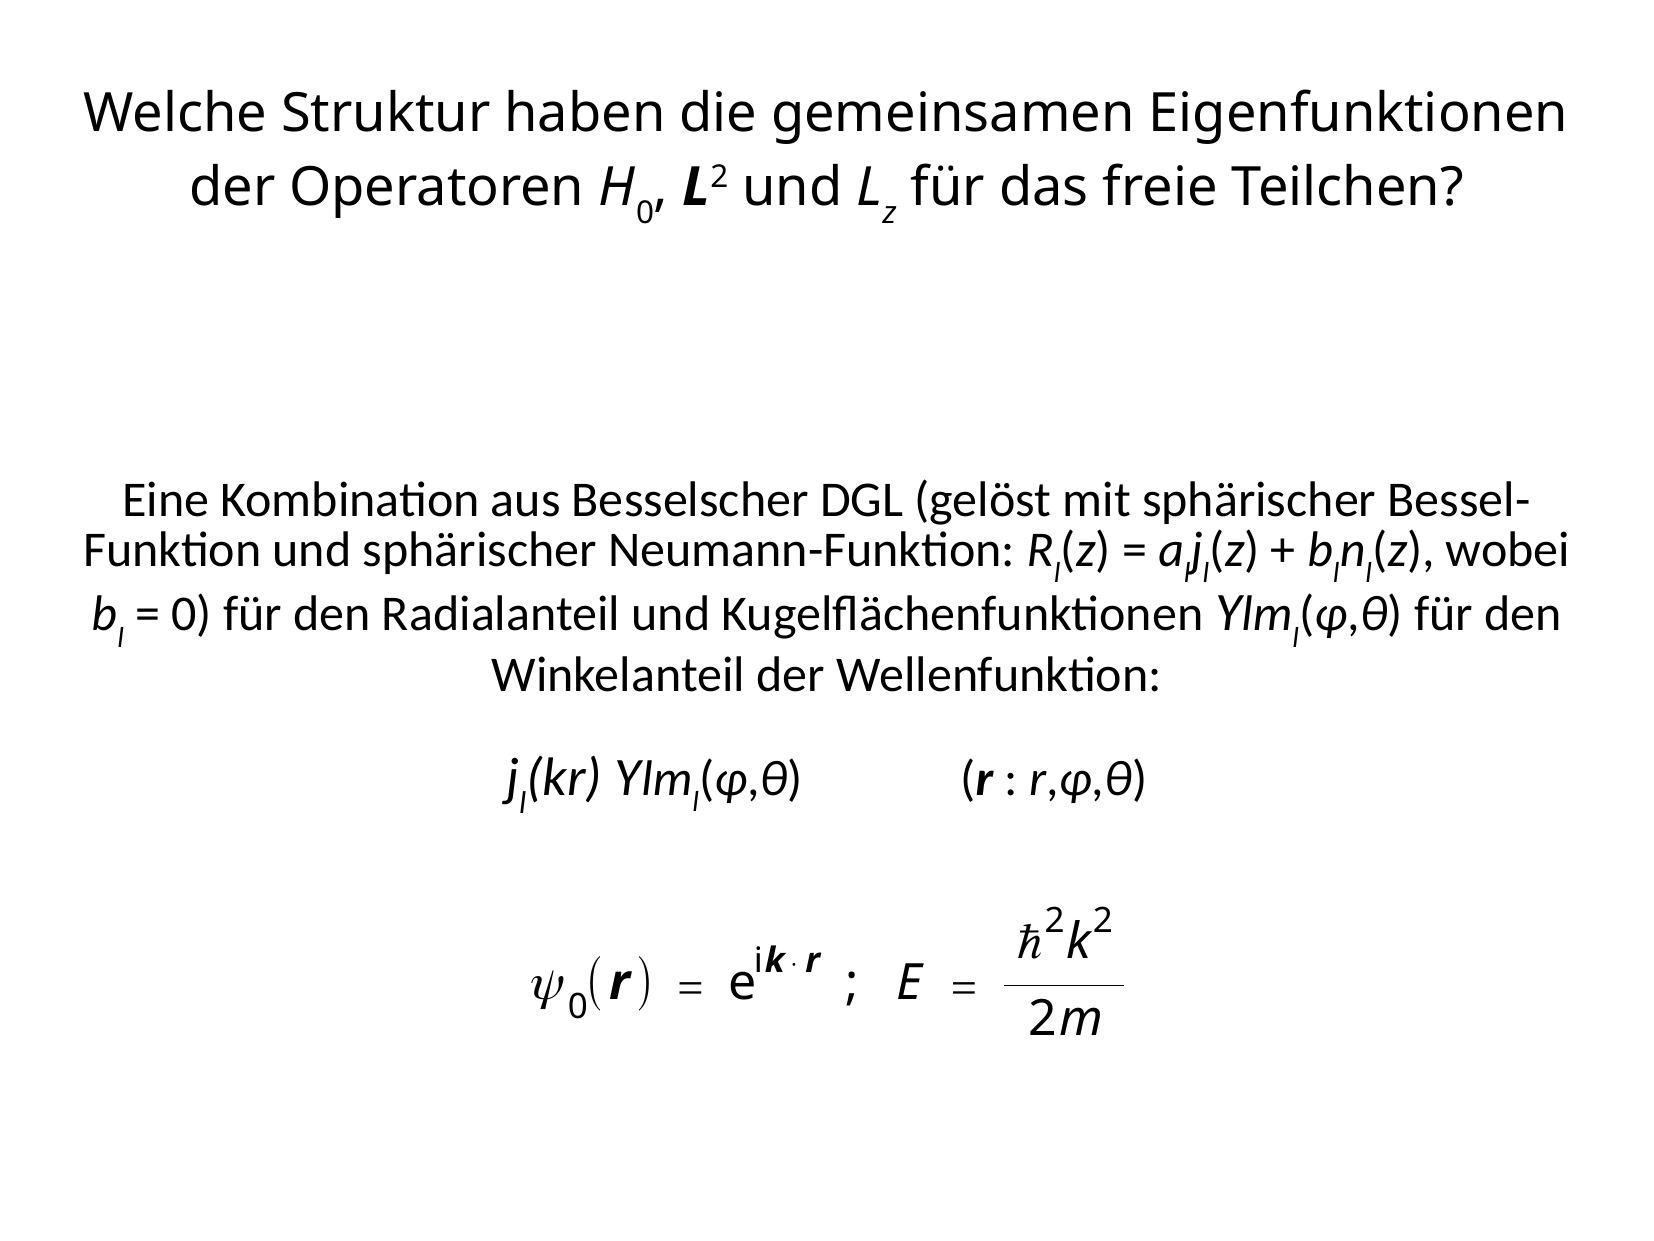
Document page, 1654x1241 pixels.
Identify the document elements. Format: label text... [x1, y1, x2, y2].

title Welche Struktur haben die gemeinsamen Eigenfunktionen der Operatoren H0, L2 und Lz für das freie Teilchen? [82, 49, 1571, 257]
chart [521, 899, 1133, 1050]
subtitle Eine Kombination aus Besselscher DGL (gelöst mit sphärischer Bessel-Funktion und sphärischer Neumann-Funktion: Rl(z) = aljl(z) + blnl(z), wobei bl = 0) für den Radialanteil und Kugelflächenfunktionen Υlml(φ,θ) für den Winkelanteil der Wellenfunktion: jl(kr) Υlml(φ,θ) (r : r,φ,θ) [82, 290, 1571, 1010]
